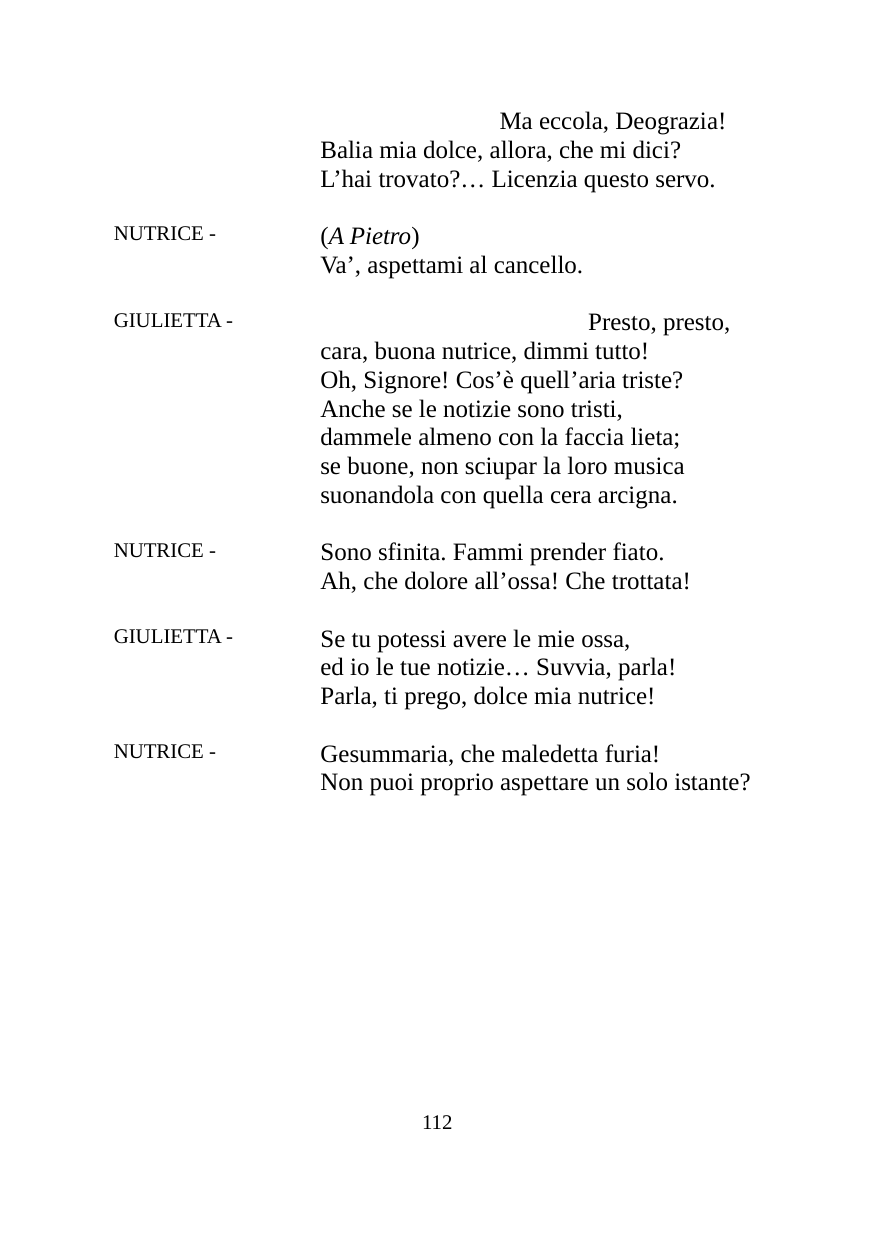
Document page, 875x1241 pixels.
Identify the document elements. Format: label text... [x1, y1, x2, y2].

table_cell Ma eccola, Deograzia! Balia mia dolce, allora, che mi dici? L’hai trovato?… Licenzia questo servo. [313, 106, 768, 221]
table_cell Se tu potessi avere le mie ossa, ed io le tue notizie… Suvvia, parla! Parla, ti prego, dolce mia nutrice! [313, 624, 768, 739]
table_cell NUTRICE - [106, 739, 313, 825]
table_cell NUTRICE - [106, 221, 313, 307]
table_cell GIULIETTA - [106, 308, 313, 537]
table_cell Sono sfinita. Fammi prender fiato. Ah, che dolore all’ossa! Che trottata! [313, 538, 768, 624]
table_cell Presto, presto, cara, buona nutrice, dimmi tutto! Oh, Signore! Cos’è quell’aria triste? Anche se le notizie sono tristi, dammele almeno con la faccia lieta; se buone, non sciupar la loro musica suonandola con quella cera arcigna. [313, 308, 768, 537]
table_cell GIULIETTA - [106, 624, 313, 739]
table_cell NUTRICE - [106, 538, 313, 624]
table_cell [106, 106, 313, 221]
table_cell Gesummaria, che maledetta furia! Non puoi proprio aspettare un solo istante? [313, 739, 768, 825]
table_cell (A Pietro) Va’, aspettami al cancello. [313, 221, 768, 307]
